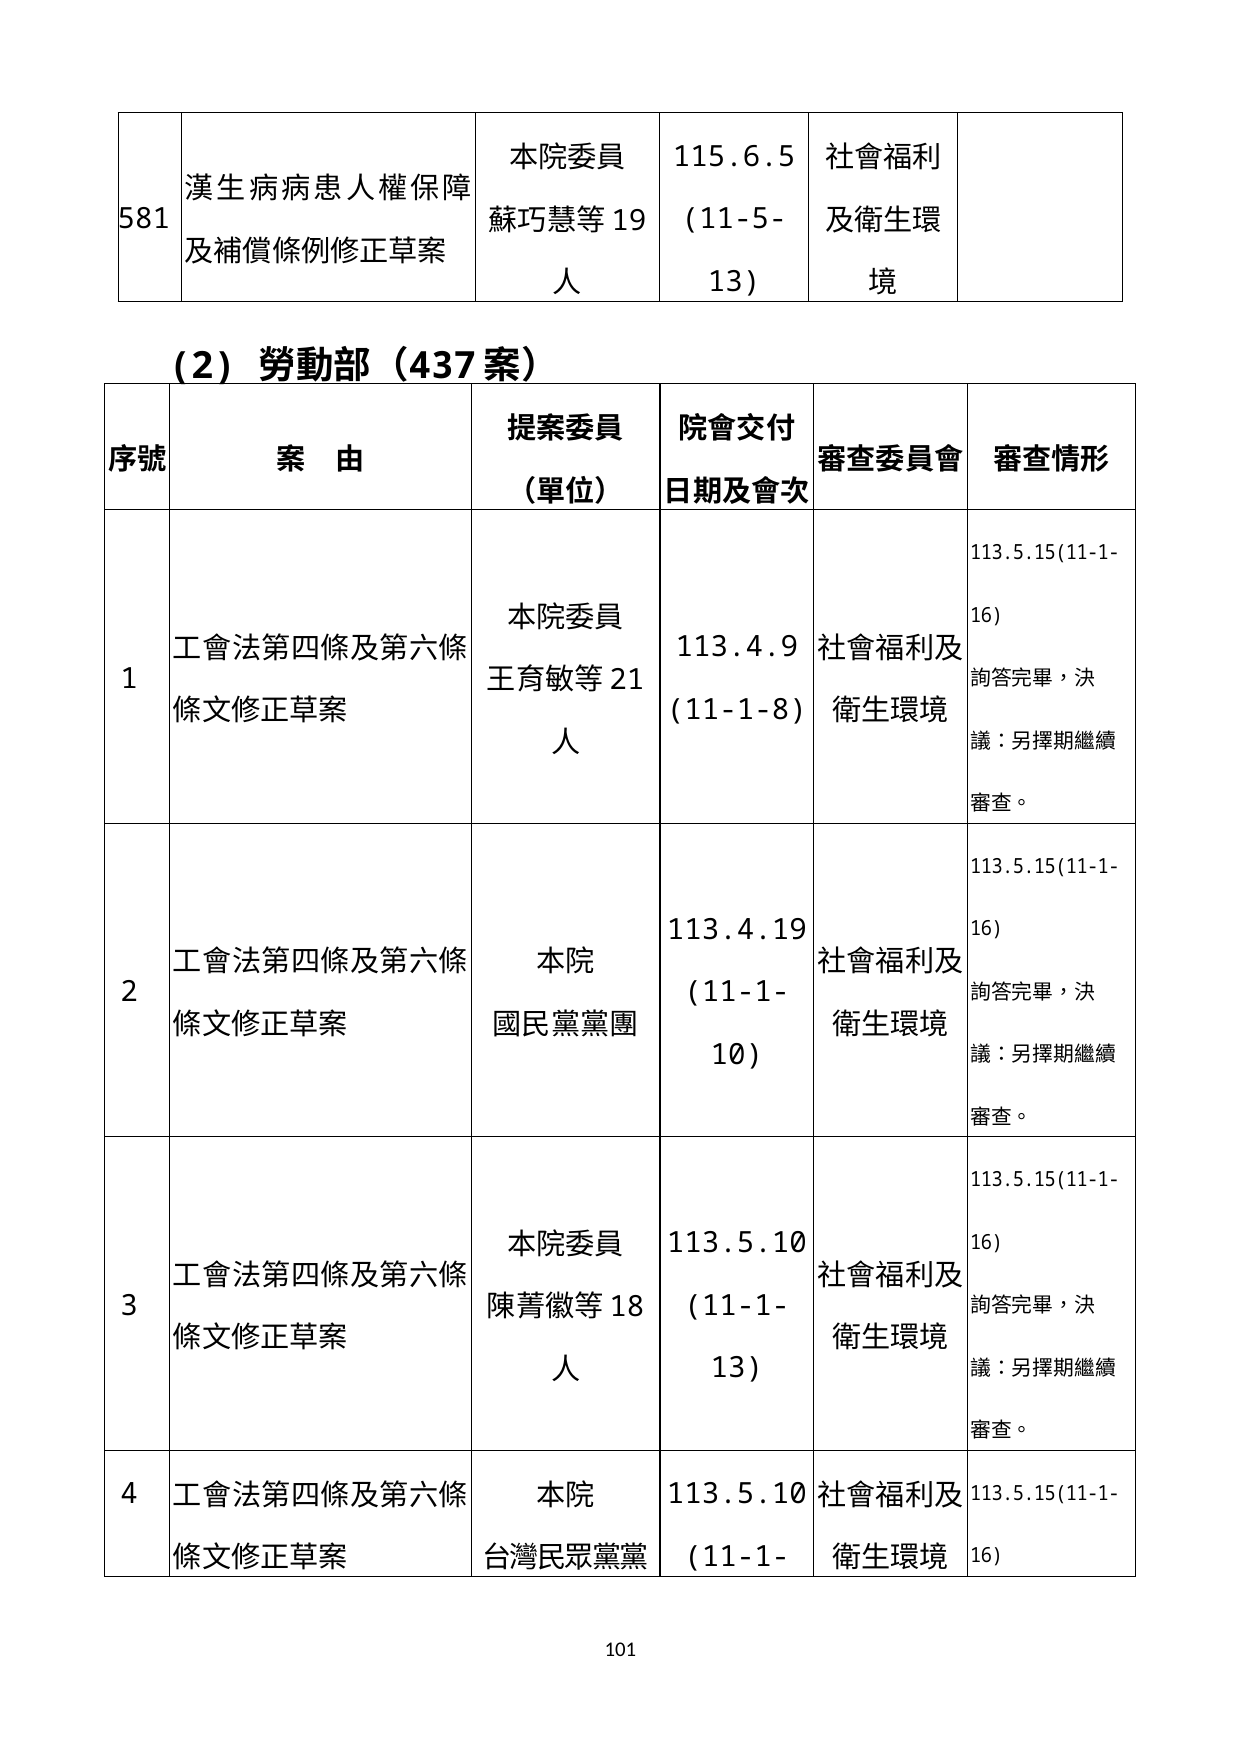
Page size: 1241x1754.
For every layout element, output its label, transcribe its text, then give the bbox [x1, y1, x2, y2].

table_cell 工會法第四條及第六條條文修正草案 [170, 1137, 471, 1450]
table_cell 113.4.9 (11-1-8) [661, 510, 813, 823]
table_cell 本院委員 王育敏等21人 [472, 510, 659, 823]
table_cell 社會福利及衛生環境 [814, 1137, 967, 1450]
table_cell 社會福利及衛生環境 [814, 1451, 967, 1576]
table_cell 113.5.15(11-1-16) 詢答完畢，決議：另擇期繼續審查。 [968, 510, 1135, 823]
table_header 案 由 [170, 384, 471, 509]
table_header 提案委員 （單位） [472, 384, 659, 509]
table_header 審查委員會 [814, 384, 967, 509]
table_cell 115.6.5 (11-5-13) [660, 113, 808, 301]
table_cell [105, 1451, 169, 1576]
table_cell 社會福利及衛生環境 [814, 510, 967, 823]
table_cell 113.5.15(11-1-16) 詢答完畢，決議：另擇期繼續審查。 [968, 1137, 1135, 1450]
table_cell [105, 824, 169, 1136]
table_cell 本院 國民黨黨團 [472, 824, 659, 1136]
table_cell 本院委員 陳菁徽等18人 [472, 1137, 659, 1450]
table_cell 漢生病病患人權保障及補償條例修正草案 [182, 113, 475, 301]
table_cell 本院 台灣民眾黨黨 [472, 1451, 659, 1576]
table_cell 本院委員 蘇巧慧等19人 [476, 113, 659, 301]
table_header 院會交付 日期及會次 [661, 384, 813, 509]
table_cell [105, 1137, 169, 1450]
table_cell 社會福利及衛生環境 [809, 113, 957, 301]
table_header 審查情形 [968, 384, 1135, 509]
table_cell 113.5.15(11-1-16) [968, 1451, 1135, 1576]
table_cell [958, 113, 1122, 301]
list 勞動部（437案） [168, 321, 1122, 383]
table_cell 113.4.19 (11-1-10) [661, 824, 813, 1136]
table_header 序號 [105, 384, 169, 509]
table_cell 113.5.10 (11-1- [661, 1451, 813, 1576]
table_cell 113.5.10 (11-1-13) [661, 1137, 813, 1450]
table_cell 工會法第四條及第六條條文修正草案 [170, 824, 471, 1136]
table_cell 工會法第四條及第六條條文修正草案 [170, 1451, 471, 1576]
table_cell 113.5.15(11-1-16) 詢答完畢，決議：另擇期繼續審查。 [968, 824, 1135, 1136]
table_cell [105, 510, 169, 823]
table_cell 工會法第四條及第六條條文修正草案 [170, 510, 471, 823]
table_cell [119, 113, 181, 301]
table_cell 社會福利及衛生環境 [814, 824, 967, 1136]
